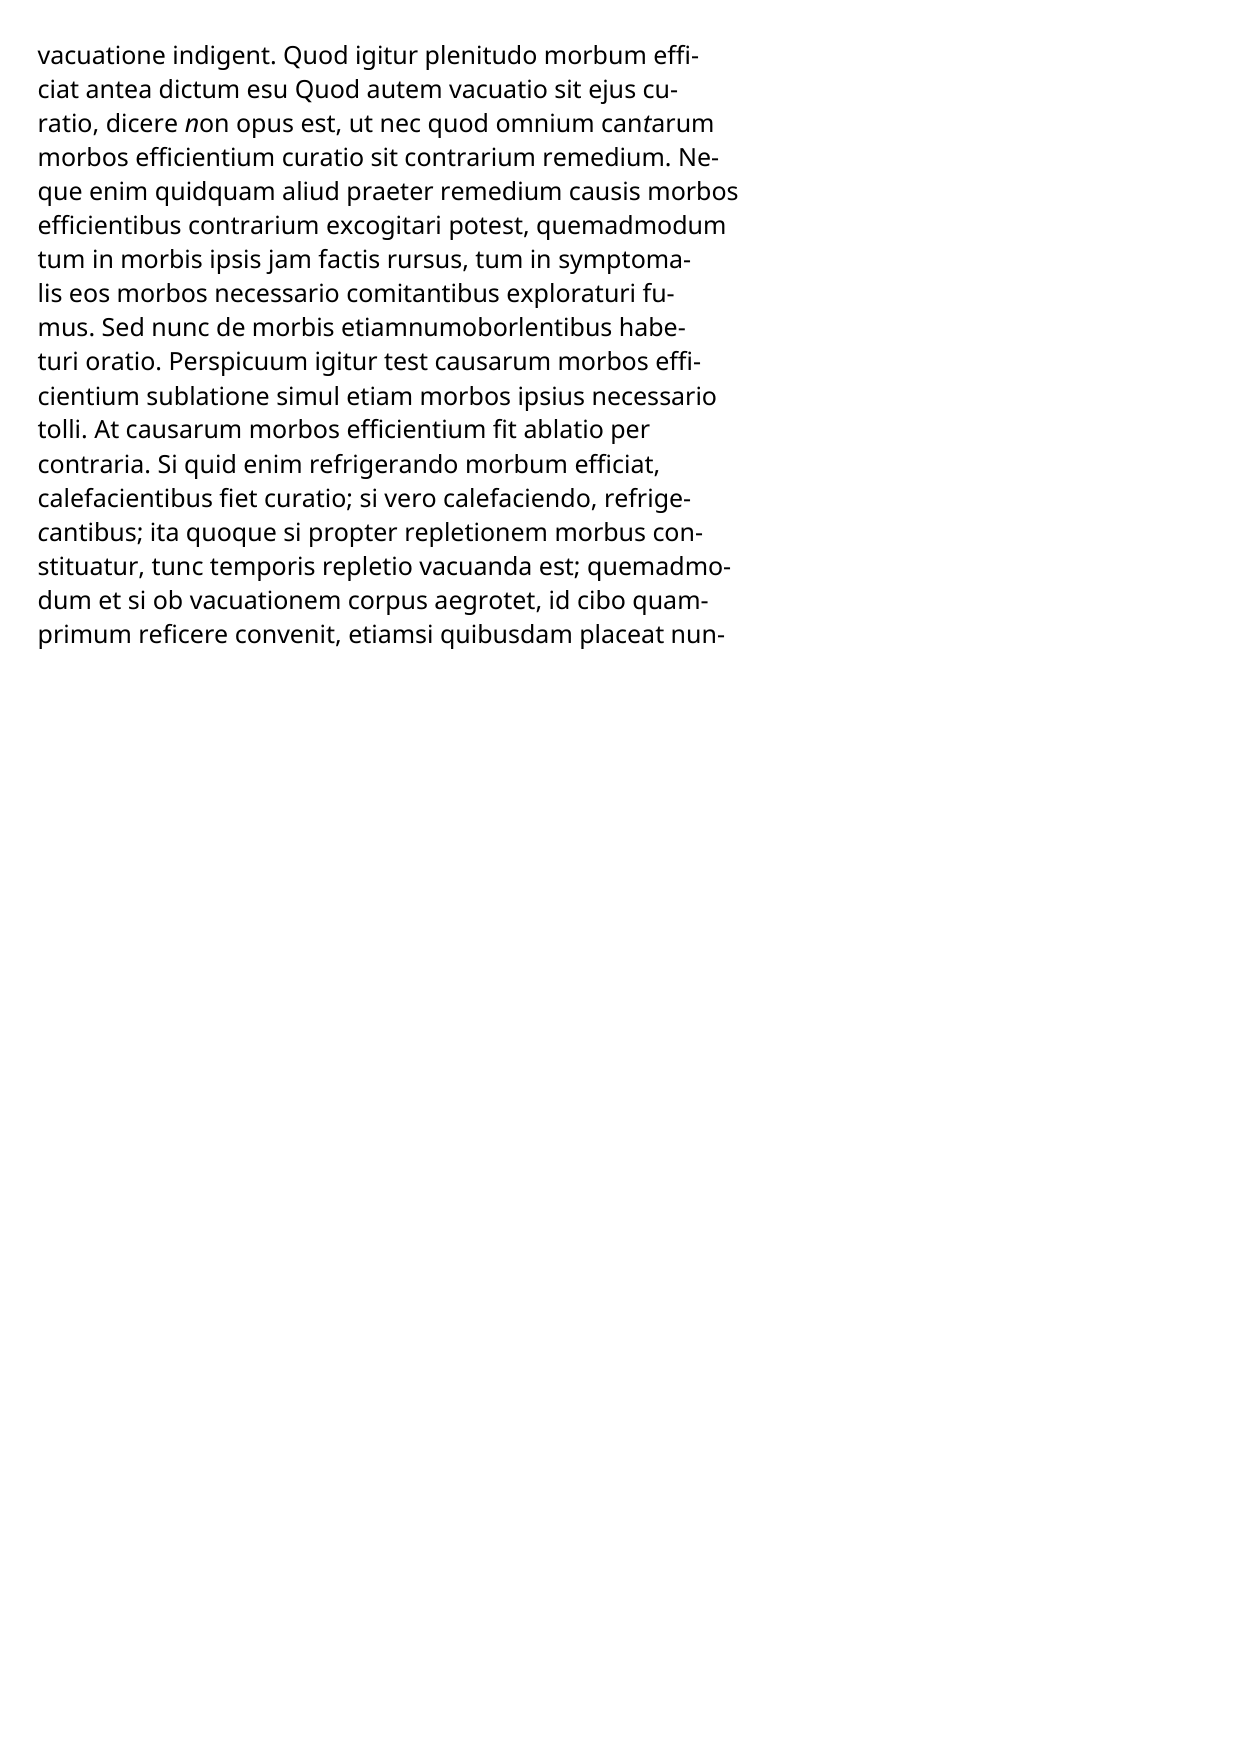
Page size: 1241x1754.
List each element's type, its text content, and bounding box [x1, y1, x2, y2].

text vacuatione indigent. Quod igitur plenitudo morbum effi- ciat antea dictum esu Quod autem vacuatio sit ejus cu- ratio, dicere non opus est, ut nec quod omnium cantarum morbos efficientium curatio sit contrarium remedium. Ne- que enim quidquam aliud praeter remedium causis morbos efficientibus contrarium excogitari potest, quemadmodum tum in morbis ipsis jam factis rursus, tum in symptoma- lis eos morbos necessario comitantibus exploraturi fu- mus. Sed nunc de morbis etiamnumoborlentibus habe- turi oratio. Perspicuum igitur test causarum morbos effi- cientium sublatione simul etiam morbos ipsius necessario tolli. At causarum morbos efficientium fit ablatio per contraria. Si quid enim refrigerando morbum efficiat, calefacientibus fiet curatio; si vero calefaciendo, refrige- cantibus; ita quoque si propter repletionem morbus con- stituatur, tunc temporis repletio vacuanda est; quemadmo- dum et si ob vacuationem corpus aegrotet, id cibo quam- primum reficere convenit, etiamsi quibusdam placeat nun- [37, 37, 1203, 651]
